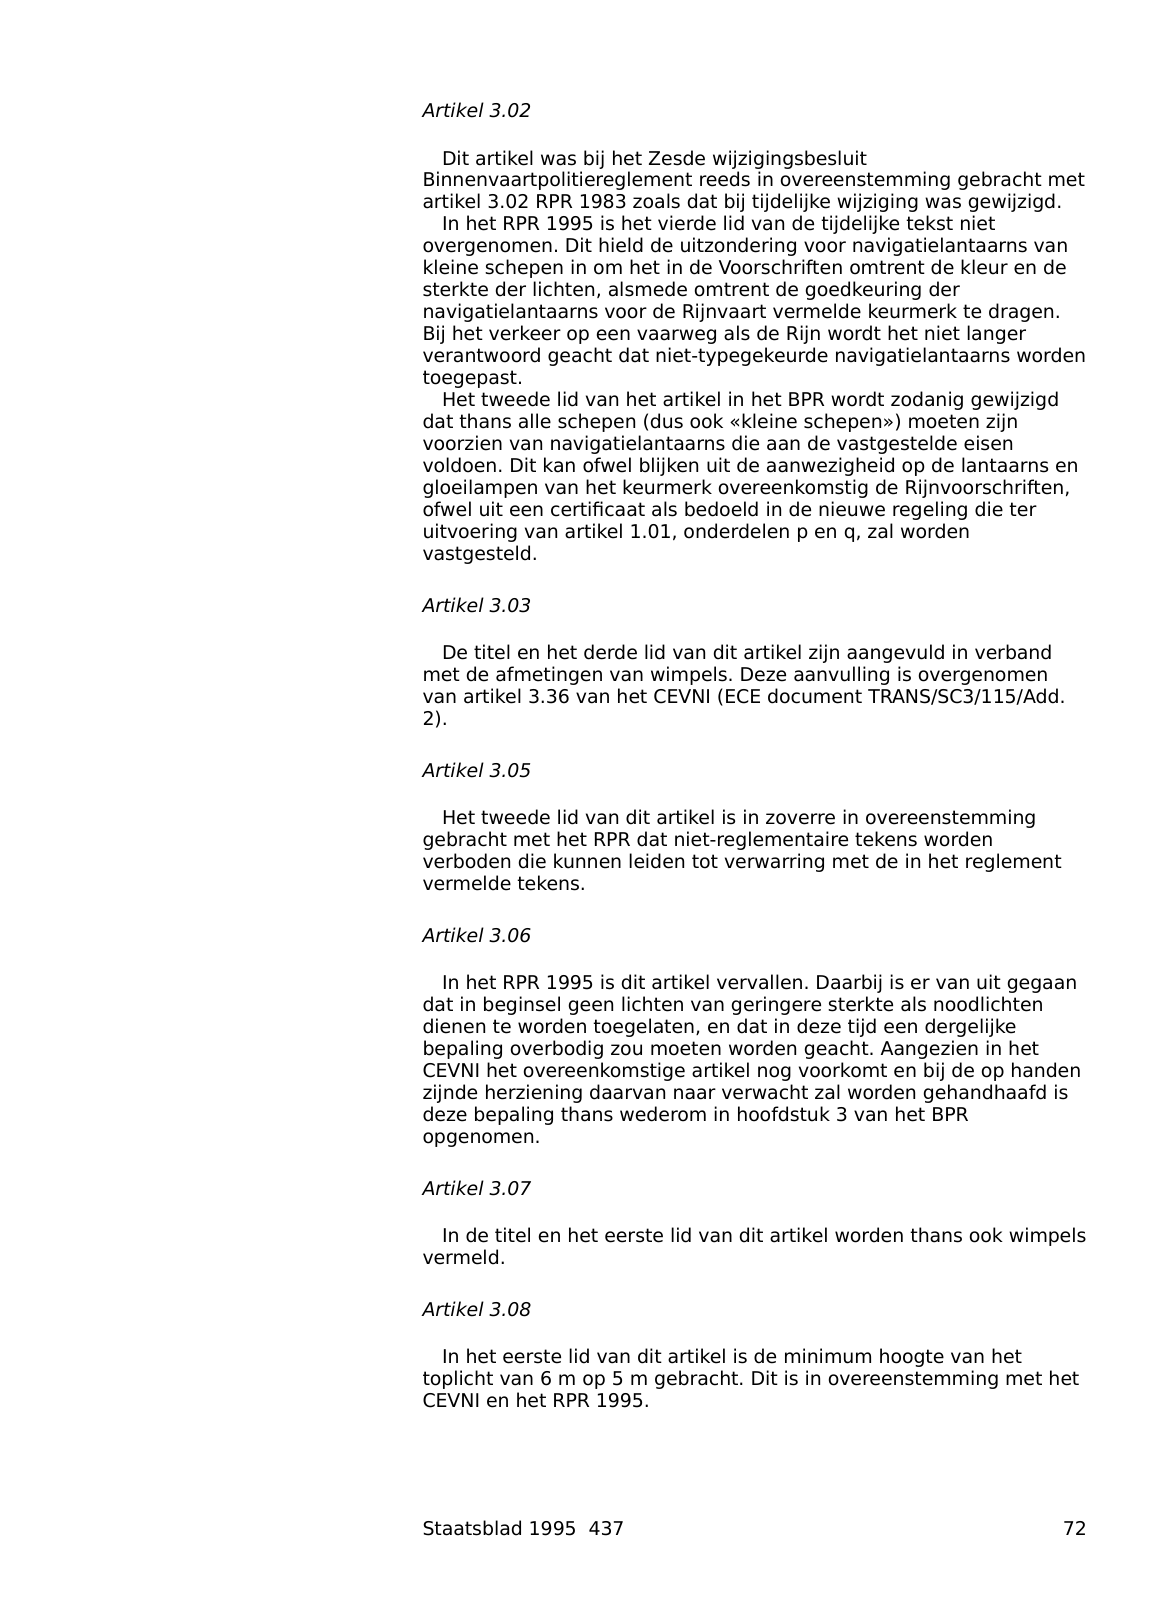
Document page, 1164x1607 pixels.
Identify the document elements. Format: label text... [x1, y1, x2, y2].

text Dit artikel was bij het Zesde wijzigingsbesluit Binnenvaartpolitiereglement reeds in overeenstemming gebracht met artikel 3.02 RPR 1983 zoals dat bij tijdelijke wijziging was gewijzigd. [422, 147, 1087, 213]
subtitle Artikel 3.05 [422, 760, 1087, 782]
text Het tweede lid van het artikel in het BPR wordt zodanig gewijzigd dat thans alle schepen (dus ook «kleine schepen») moeten zijn voorzien van navigatielantaarns die aan de vastgestelde eisen voldoen. Dit kan ofwel blijken uit de aanwezigheid op de lantaarns en gloeilampen van het keurmerk overeenkomstig de Rijnvoorschriften, ofwel uit een certificaat als bedoeld in de nieuwe regeling die ter uitvoering van artikel 1.01, onderdelen p en q, zal worden vastgesteld. [422, 389, 1087, 565]
text In het eerste lid van dit artikel is de minimum hoogte van het toplicht van 6 m op 5 m gebracht. Dit is in overeenstemming met het CEVNI en het RPR 1995. [422, 1346, 1087, 1411]
text In het RPR 1995 is het vierde lid van de tijdelijke tekst niet overgenomen. Dit hield de uitzondering voor navigatielantaarns van kleine schepen in om het in de Voorschriften omtrent de kleur en de sterkte der lichten, alsmede omtrent de goedkeuring der navigatielantaarns voor de Rijnvaart vermelde keurmerk te dragen. Bij het verkeer op een vaarweg als de Rijn wordt het niet langer verantwoord geacht dat niet-typegekeurde navigatielantaarns worden toegepast. [422, 213, 1087, 389]
text Het tweede lid van dit artikel is in zoverre in overeenstemming gebracht met het RPR dat niet-reglementaire tekens worden verboden die kunnen leiden tot verwarring met de in het reglement vermelde tekens. [422, 807, 1087, 895]
subtitle Artikel 3.08 [422, 1298, 1087, 1321]
subtitle Artikel 3.02 [422, 100, 1087, 122]
subtitle Artikel 3.03 [422, 595, 1087, 617]
text De titel en het derde lid van dit artikel zijn aangevuld in verband met de afmetingen van wimpels. Deze aanvulling is overgenomen van artikel 3.36 van het CEVNI (ECE document TRANS/SC3/115/Add. 2). [422, 642, 1087, 730]
text In het RPR 1995 is dit artikel vervallen. Daarbij is er van uit gegaan dat in beginsel geen lichten van geringere sterkte als noodlichten dienen te worden toegelaten, en dat in deze tijd een dergelijke bepaling overbodig zou moeten worden geacht. Aangezien in het CEVNI het overeenkomstige artikel nog voorkomt en bij de op handen zijnde herziening daarvan naar verwacht zal worden gehandhaafd is deze bepaling thans wederom in hoofdstuk 3 van het BPR opgenomen. [422, 972, 1087, 1148]
text In de titel en het eerste lid van dit artikel worden thans ook wimpels vermeld. [422, 1224, 1087, 1268]
subtitle Artikel 3.06 [422, 925, 1087, 947]
subtitle Artikel 3.07 [422, 1178, 1087, 1199]
